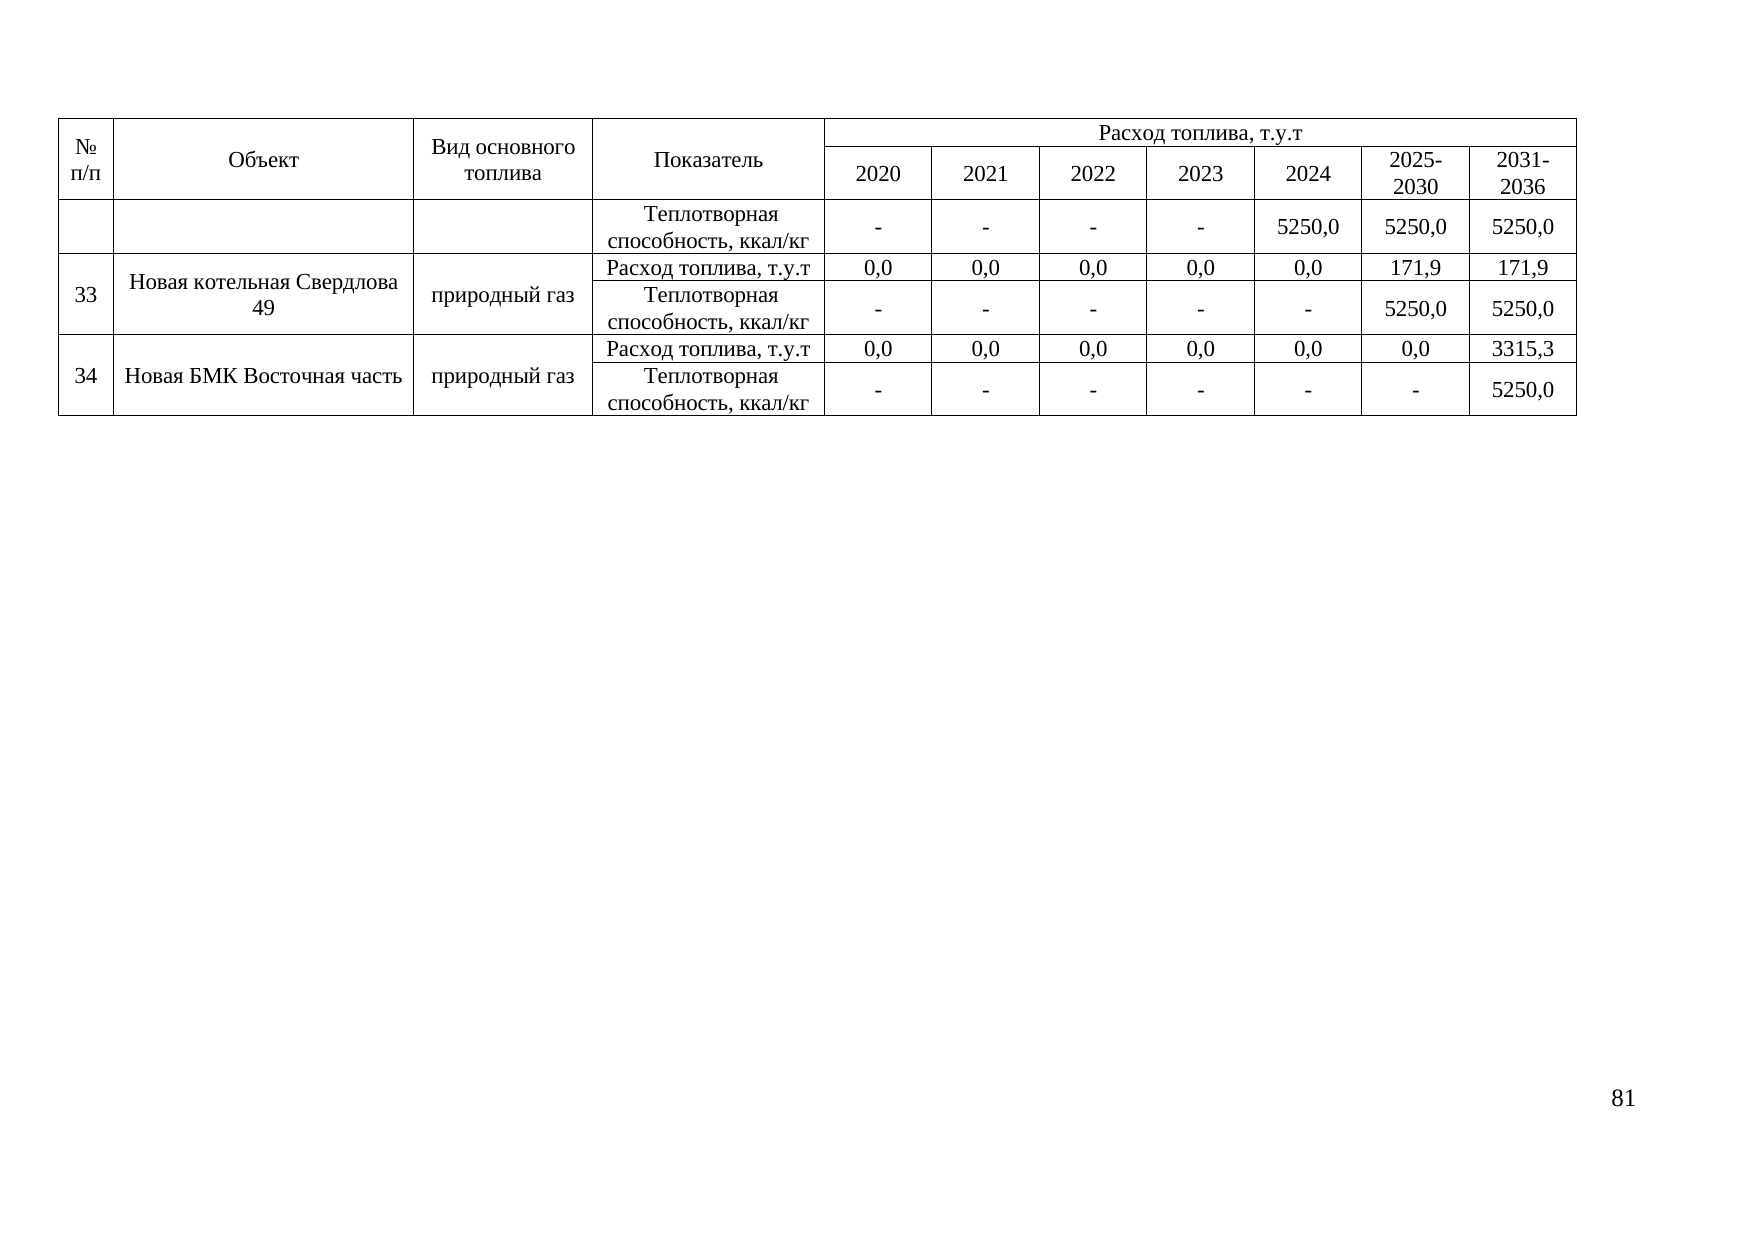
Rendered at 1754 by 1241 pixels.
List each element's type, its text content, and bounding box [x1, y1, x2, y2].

table_cell 0,0 [1255, 335, 1361, 362]
table_cell - [825, 200, 931, 253]
table_cell - [932, 363, 1039, 415]
table_cell 2025-2030 [1362, 147, 1469, 199]
table_cell 5250,0 [1470, 200, 1576, 253]
table_cell - [1040, 363, 1146, 415]
table_cell Новая БМК Восточная часть [114, 335, 413, 415]
table_cell 2023 [1147, 147, 1254, 199]
table_cell 2022 [1040, 147, 1146, 199]
table_cell - [1255, 363, 1361, 415]
table_cell 171,9 [1470, 254, 1576, 280]
table_cell 2021 [932, 147, 1039, 199]
table_header Показатель [593, 119, 824, 199]
table_cell 2020 [825, 147, 931, 199]
table_cell Теплотворная способность, ккал/кг [593, 363, 824, 415]
table_cell 5250,0 [1362, 281, 1469, 334]
table_cell 5250,0 [1470, 363, 1576, 415]
table_cell - [825, 281, 931, 334]
table_header Вид основного топлива [414, 119, 592, 199]
table_header Расход топлива, т.у.т [825, 119, 1576, 146]
table_cell 0,0 [932, 335, 1039, 362]
table_cell 0,0 [1147, 335, 1254, 362]
table_cell Расход топлива, т.у.т [593, 254, 824, 280]
table_cell Новая котельная Свердлова 49 [114, 254, 413, 334]
table_cell 33 [59, 254, 113, 334]
table_cell [59, 200, 113, 253]
table_cell Расход топлива, т.у.т [593, 335, 824, 362]
table_cell [114, 200, 413, 253]
table_cell - [1255, 281, 1361, 334]
table_cell 5250,0 [1470, 281, 1576, 334]
table_cell 0,0 [932, 254, 1039, 280]
table_cell - [1362, 363, 1469, 415]
table_cell - [825, 363, 931, 415]
table_cell Теплотворная способность, ккал/кг [593, 200, 824, 253]
table_cell природный газ [414, 254, 592, 334]
table_cell - [932, 200, 1039, 253]
table_cell - [1147, 363, 1254, 415]
table_cell - [1040, 281, 1146, 334]
table_header № п/п [59, 119, 113, 199]
table_cell 5250,0 [1362, 200, 1469, 253]
table_cell Теплотворная способность, ккал/кг [593, 281, 824, 334]
table_cell 171,9 [1362, 254, 1469, 280]
table_cell - [1040, 200, 1146, 253]
table_cell 0,0 [1147, 254, 1254, 280]
table_cell - [932, 281, 1039, 334]
table_cell 34 [59, 335, 113, 415]
table_cell 0,0 [1362, 335, 1469, 362]
table_cell 3315,3 [1470, 335, 1576, 362]
table_cell 0,0 [825, 254, 931, 280]
table_cell 0,0 [1040, 335, 1146, 362]
table_cell - [1147, 281, 1254, 334]
table_cell [414, 200, 592, 253]
table_cell 0,0 [825, 335, 931, 362]
table_cell 2024 [1255, 147, 1361, 199]
table_cell природный газ [414, 335, 592, 415]
table_cell 2031-2036 [1470, 147, 1576, 199]
table_cell 0,0 [1255, 254, 1361, 280]
table_cell 0,0 [1040, 254, 1146, 280]
table_header Объект [114, 119, 413, 199]
table_cell 5250,0 [1255, 200, 1361, 253]
table_cell - [1147, 200, 1254, 253]
